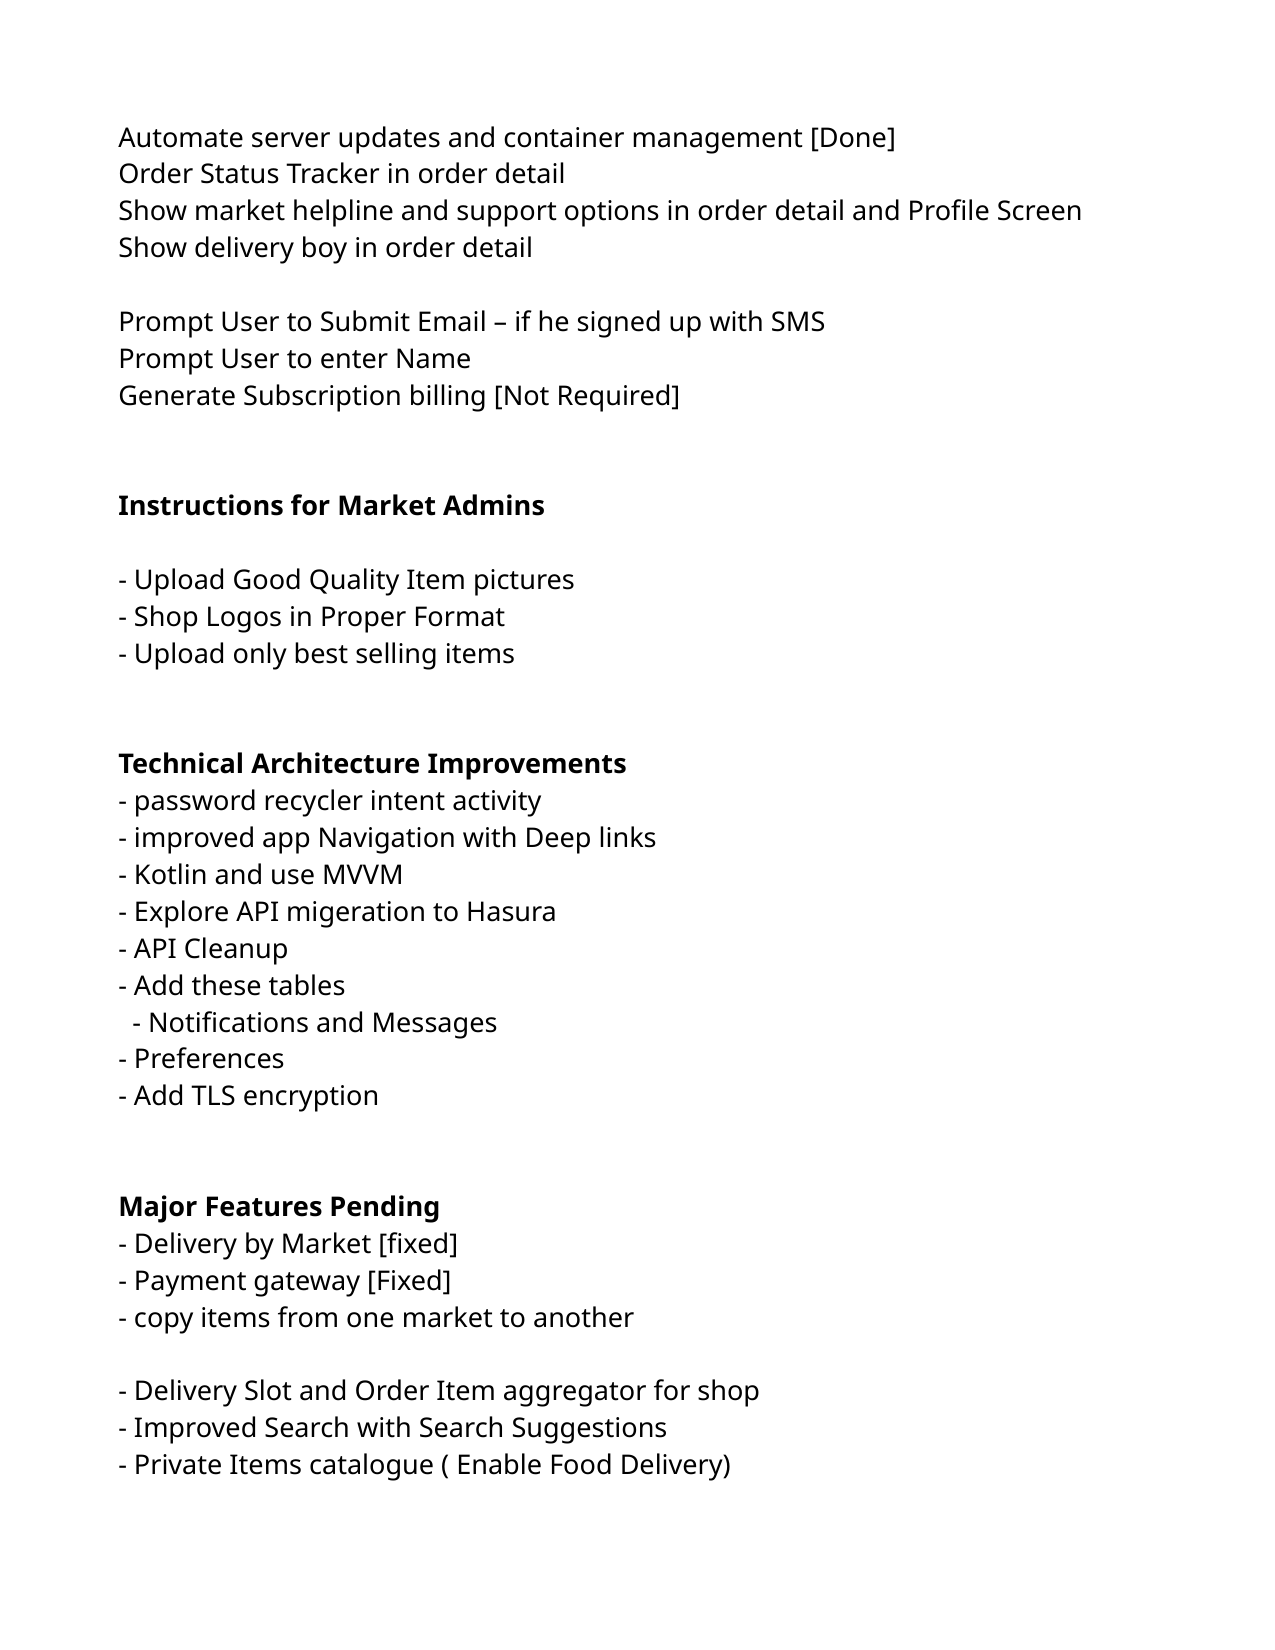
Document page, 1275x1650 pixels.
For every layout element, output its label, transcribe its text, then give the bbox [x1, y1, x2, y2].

text - Private Items catalogue ( Enable Food Delivery) [118, 1446, 1157, 1482]
text - Payment gateway [Fixed] [118, 1261, 1157, 1298]
text - Delivery Slot and Order Item aggregator for shop [118, 1372, 1157, 1409]
text - Add TLS encryption [118, 1077, 1157, 1114]
text - API Cleanup [118, 929, 1157, 966]
text Prompt User to enter Name [118, 339, 1157, 376]
text Show market helpline and support options in order detail and Profile Screen [118, 192, 1157, 229]
text - Add these tables [118, 966, 1157, 1003]
text Show delivery boy in order detail [118, 229, 1157, 266]
text - Notifications and Messages [118, 1003, 1157, 1040]
text Technical Architecture Improvements [118, 745, 1157, 782]
text - Shop Logos in Proper Format [118, 597, 1157, 634]
text - Upload only best selling items [118, 634, 1157, 671]
text Generate Subscription billing [Not Required] [118, 376, 1157, 413]
text - password recycler intent activity [118, 782, 1157, 819]
text Prompt User to Submit Email – if he signed up with SMS [118, 302, 1157, 339]
text Instructions for Market Admins [118, 487, 1157, 524]
text - Preferences [118, 1040, 1157, 1077]
text - copy items from one market to another [118, 1298, 1157, 1335]
text - Upload Good Quality Item pictures [118, 561, 1157, 597]
text - improved app Navigation with Deep links [118, 819, 1157, 856]
text - Explore API migeration to Hasura [118, 892, 1157, 929]
text - Improved Search with Search Suggestions [118, 1409, 1157, 1446]
text Order Status Tracker in order detail [118, 155, 1157, 192]
text Major Features Pending [118, 1187, 1157, 1224]
text - Delivery by Market [fixed] [118, 1224, 1157, 1261]
text - Kotlin and use MVVM [118, 856, 1157, 892]
text Automate server updates and container management [Done] [118, 118, 1157, 155]
